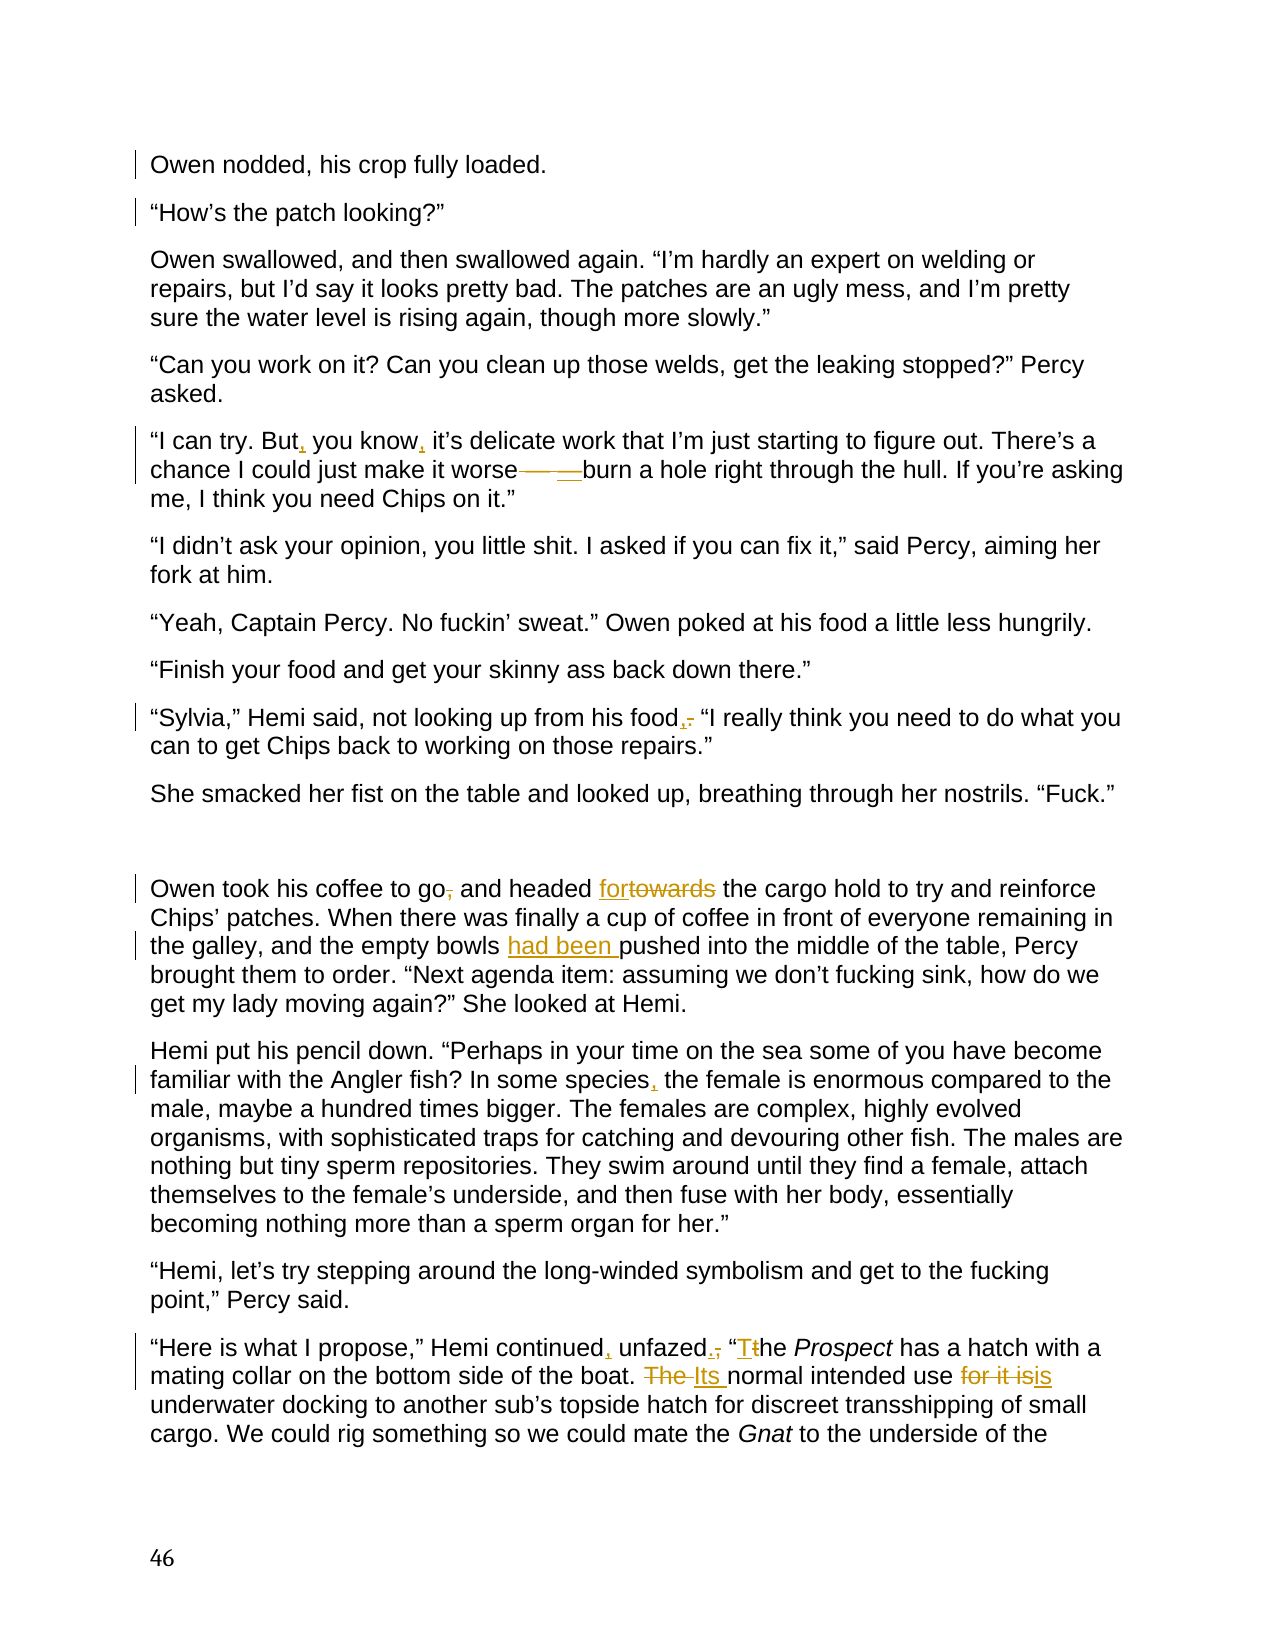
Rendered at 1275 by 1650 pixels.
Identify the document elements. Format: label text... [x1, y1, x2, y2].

text Hemi put his pencil down. “Perhaps in your time on the sea some of you have become familiar with the Angler fish? In some species, the female is enormous compared to the male, maybe a hundred times bigger. The females are complex, highly evolved organisms, with sophisticated traps for catching and devouring other fish. The males are nothing but tiny sperm repositories. They swim around until they find a female, attach themselves to the female’s underside, and then fuse with her body, essentially becoming nothing more than a sperm organ for her.” [150, 1036, 1125, 1237]
text “Sylvia,” Hemi said, not looking up from his food, “I really think you need to do what you can to get Chips back to working on those repairs.” [150, 702, 1125, 760]
text “Yeah, Captain Percy. No fuckin’ sweat.” Owen poked at his food a little less hungrily. [150, 607, 1125, 636]
text “How’s the patch looking?” [150, 197, 1125, 226]
text “Hemi, let’s try stepping around the long-winded symbolism and get to the fucking point,” Percy said. [150, 1256, 1125, 1314]
text “Here is what I propose,” Hemi continued, unfazed. “The Prospect has a hatch with a mating collar on the bottom side of the boat. Its normal intended use is underwater docking to another sub’s topside hatch for discreet transshipping of small cargo. We could rig something so we could mate the Gnat to the underside of the [150, 1332, 1125, 1447]
text Owen took his coffee to go and headed for the cargo hold to try and reinforce Chips’ patches. When there was finally a cup of coffee in front of everyone remaining in the galley, and the empty bowls had been pushed into the middle of the table, Percy brought them to order. “Next agenda item: assuming we don’t fucking sink, how do we get my lady moving again?” She looked at Hemi. [150, 874, 1125, 1017]
text “I can try. But, you know, it’s delicate work that I’m just starting to figure out. There’s a chance I could just make it worse—burn a hole right through the hull. If you’re asking me, I think you need Chips on it.” [150, 426, 1125, 512]
text “I didn’t ask your opinion, you little shit. I asked if you can fix it,” said Percy, aiming her fork at him. [150, 531, 1125, 589]
text “Finish your food and get your skinny ass back down there.” [150, 655, 1125, 684]
text Owen swallowed, and then swallowed again. “I’m hardly an expert on welding or repairs, but I’d say it looks pretty bad. The patches are an ugly mess, and I’m pretty sure the water level is rising again, though more slowly.” [150, 245, 1125, 331]
text Owen nodded, his crop fully loaded. [150, 150, 1125, 179]
text She smacked her fist on the table and looked up, breathing through her nostrils. “Fuck.” [150, 779, 1125, 807]
text “Can you work on it? Can you clean up those welds, get the leaking stopped?” Percy asked. [150, 350, 1125, 407]
